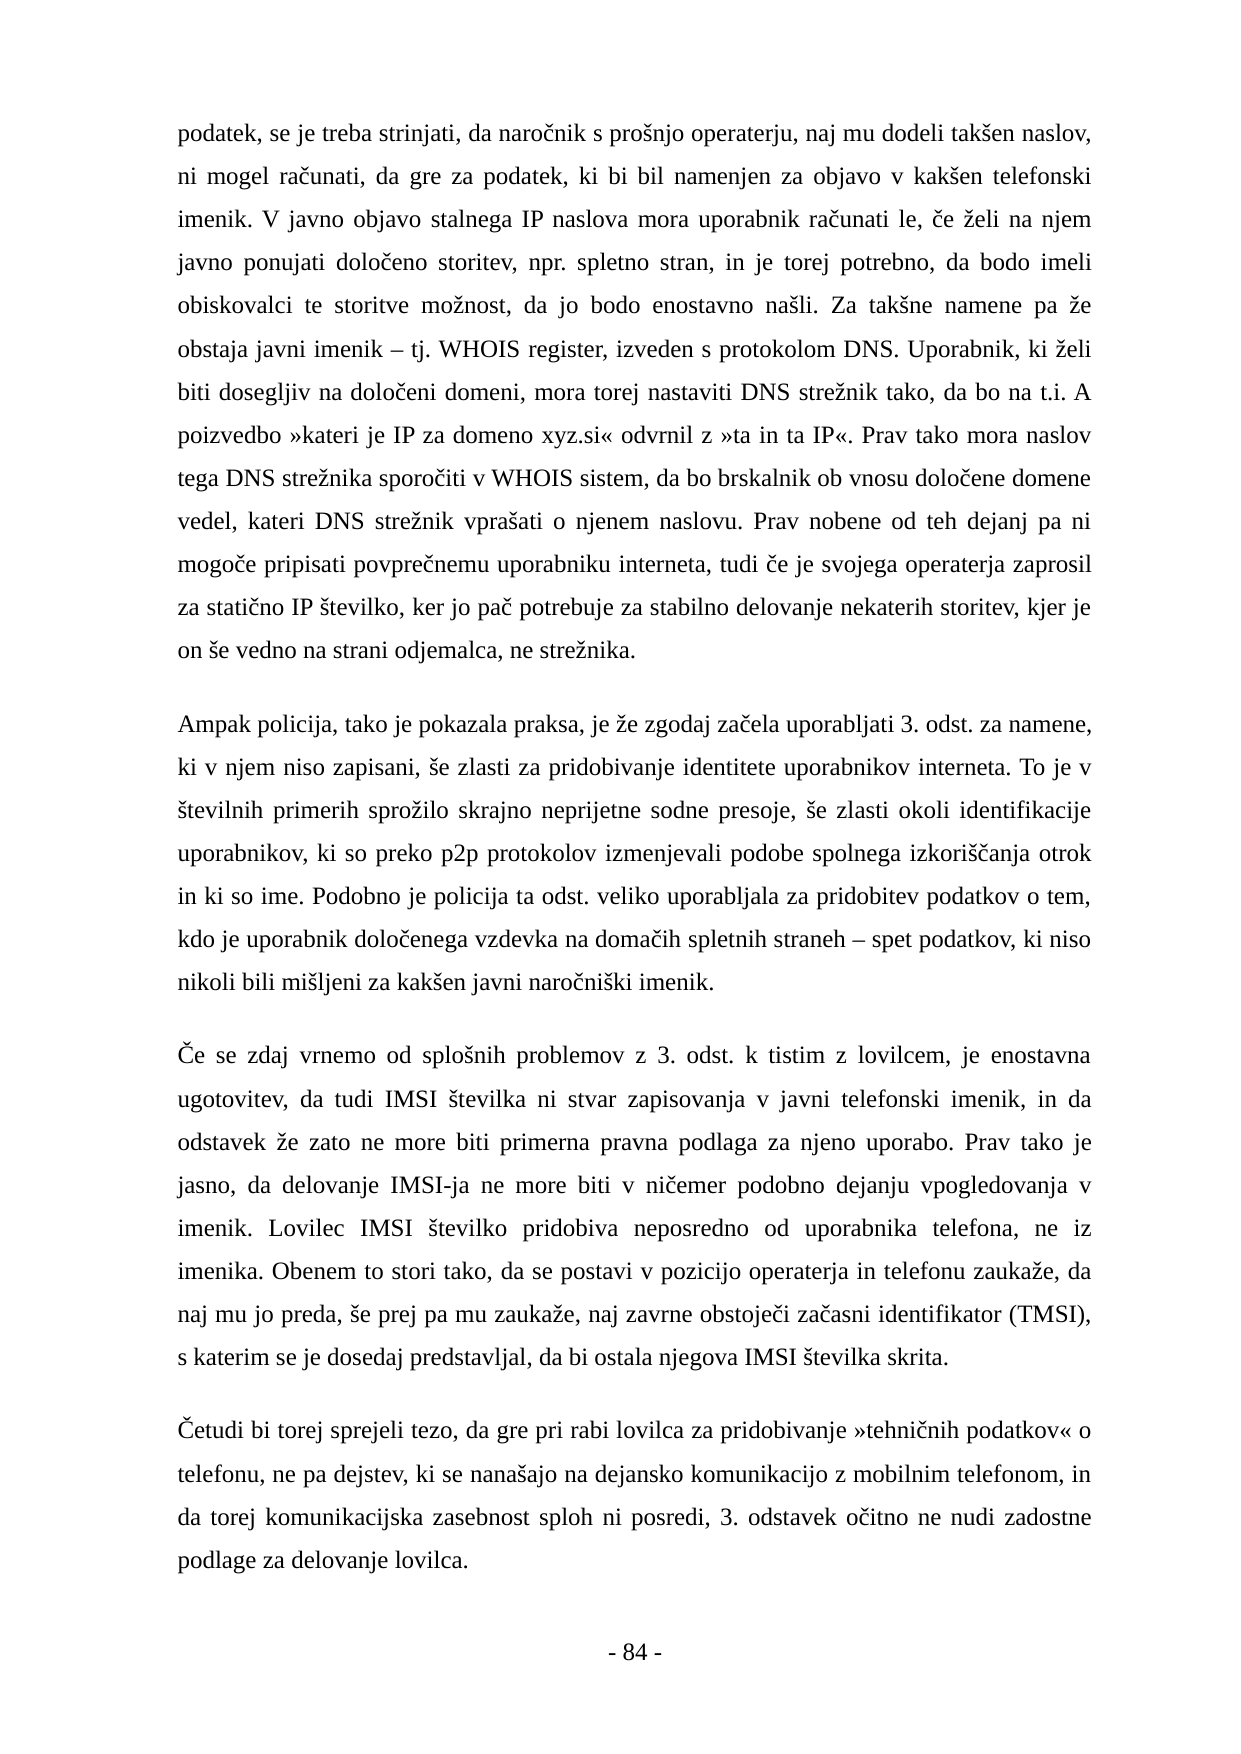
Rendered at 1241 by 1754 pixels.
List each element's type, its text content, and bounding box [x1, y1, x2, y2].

text Ampak policija, tako je pokazala praksa, je že zgodaj začela uporabljati 3. odst. za namene, ki v njem niso zapisani, še zlasti za pridobivanje identitete uporabnikov interneta. To je v številnih primerih sprožilo skrajno neprijetne sodne presoje, še zlasti okoli identifikacije uporabnikov, ki so preko p2p protokolov izmenjevali podobe spolnega izkoriščanja otrok in ki so ime. Podobno je policija ta odst. veliko uporabljala za pridobitev podatkov o tem, kdo je uporabnik določenega vzdevka na domačih spletnih straneh – spet podatkov, ki niso nikoli bili mišljeni za kakšen javni naročniški imenik. [177, 709, 1093, 996]
text Četudi bi torej sprejeli tezo, da gre pri rabi lovilca za pridobivanje »tehničnih podatkov« o telefonu, ne pa dejstev, ki se nanašajo na dejansko komunikacijo z mobilnim telefonom, in da torej komunikacijska zasebnost sploh ni posredi, 3. odstavek očitno ne nudi zadostne podlage za delovanje lovilca. [177, 1416, 1093, 1574]
text Če se zdaj vrnemo od splošnih problemov z 3. odst. k tistim z lovilcem, je enostavna ugotovitev, da tudi IMSI številka ni stvar zapisovanja v javni telefonski imenik, in da odstavek že zato ne more biti primerna pravna podlaga za njeno uporabo. Prav tako je jasno, da delovanje IMSI-ja ne more biti v ničemer podobno dejanju vpogledovanja v imenik. Lovilec IMSI številko pridobiva neposredno od uporabnika telefona, ne iz imenika. Obenem to stori tako, da se postavi v pozicijo operaterja in telefonu zaukaže, da naj mu jo preda, še prej pa mu zaukaže, naj zavrne obstoječi začasni identifikator (TMSI), s katerim se je dosedaj predstavljal, da bi ostala njegova IMSI številka skrita. [177, 1041, 1093, 1371]
text podatek, se je treba strinjati, da naročnik s prošnjo operaterju, naj mu dodeli takšen naslov, ni mogel računati, da gre za podatek, ki bi bil namenjen za objavo v kakšen telefonski imenik. V javno objavo stalnega IP naslova mora uporabnik računati le, če želi na njem javno ponujati določeno storitev, npr. spletno stran, in je torej potrebno, da bodo imeli obiskovalci te storitve možnost, da jo bodo enostavno našli. Za takšne namene pa že obstaja javni imenik – tj. WHOIS register, izveden s protokolom DNS. Uporabnik, ki želi biti dosegljiv na določeni domeni, mora torej nastaviti DNS strežnik tako, da bo na t.i. A poizvedbo »kateri je IP za domeno xyz.si« odvrnil z »ta in ta IP«. Prav tako mora naslov tega DNS strežnika sporočiti v WHOIS sistem, da bo brskalnik ob vnosu določene domene vedel, kateri DNS strežnik vprašati o njenem naslovu. Prav nobene od teh dejanj pa ni mogoče pripisati povprečnemu uporabniku interneta, tudi če je svojega operaterja zaprosil za statično IP številko, ker jo pač potrebuje za stabilno delovanje nekaterih storitev, kjer je on še vedno na strani odjemalca, ne strežnika. [177, 118, 1093, 664]
